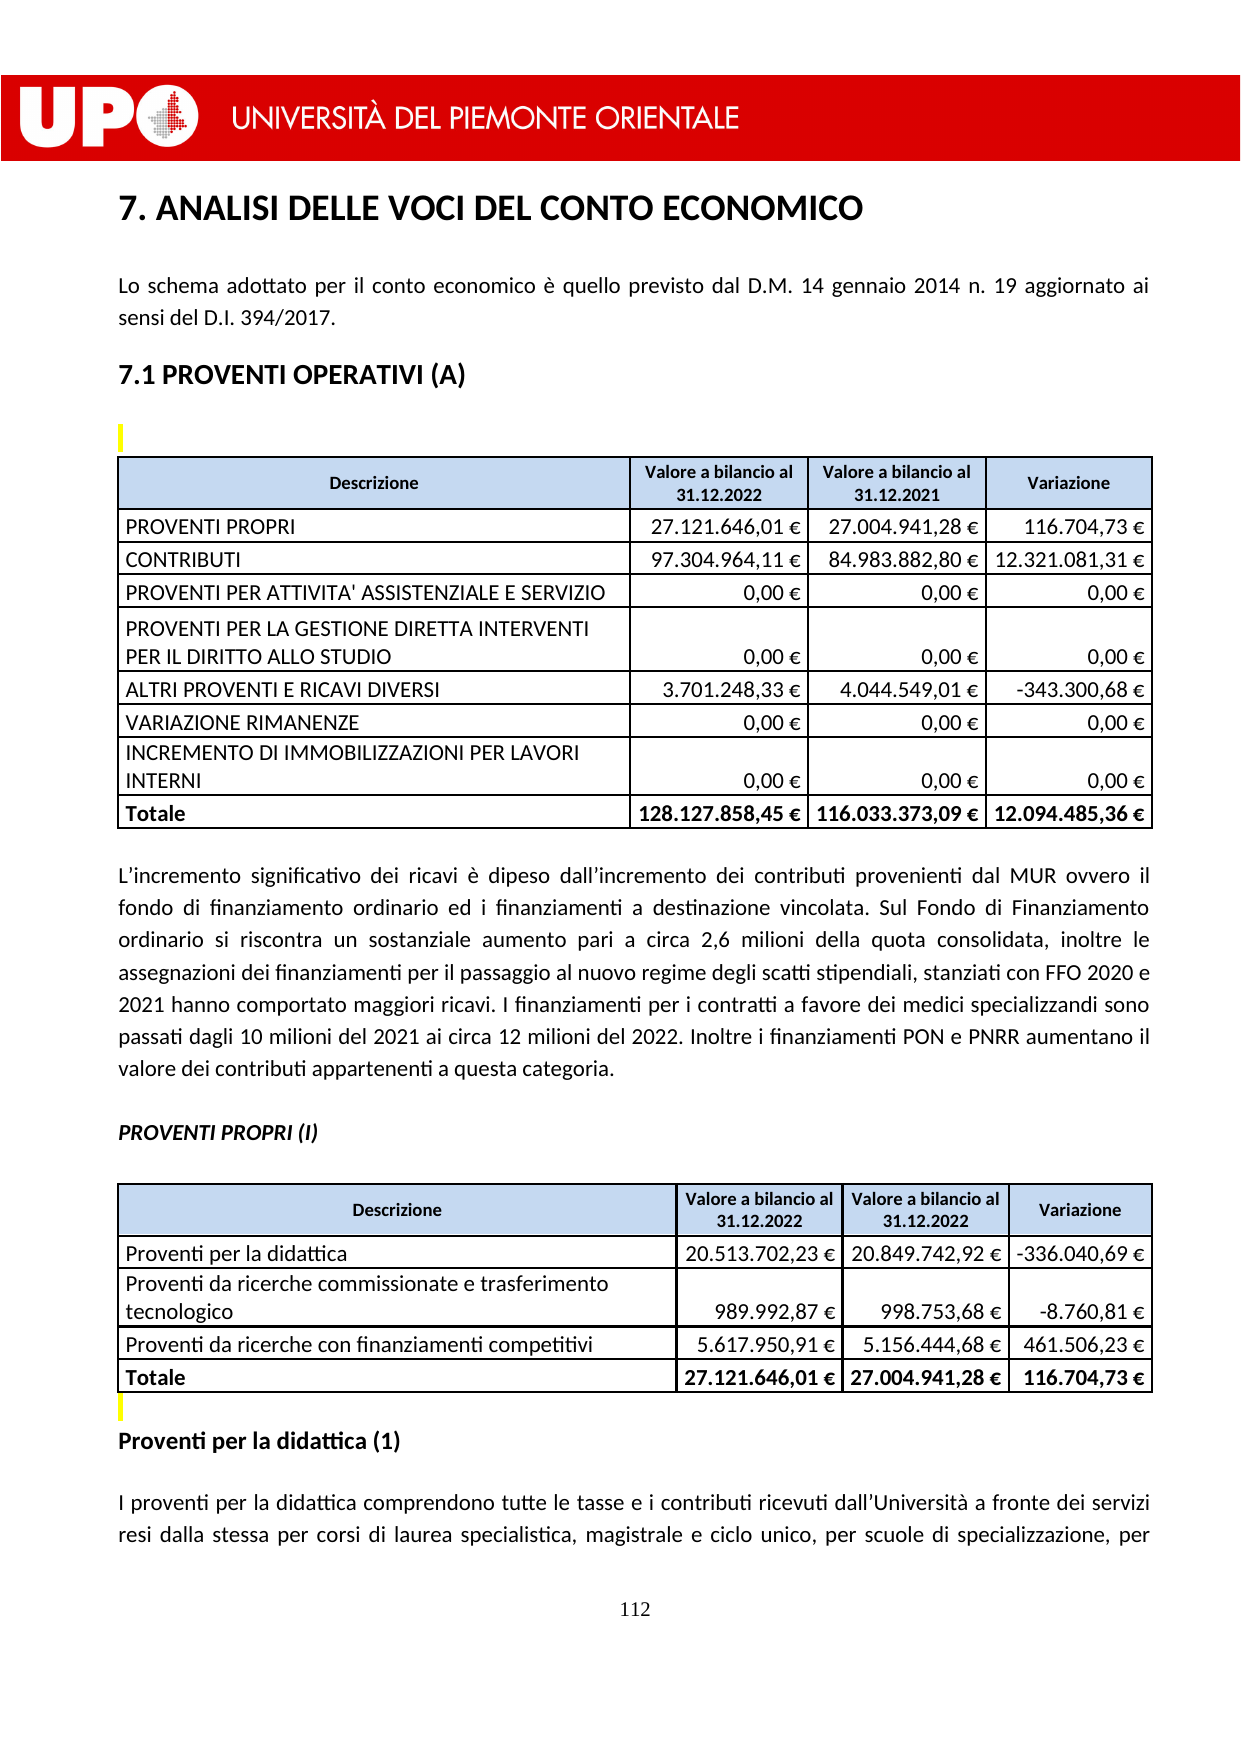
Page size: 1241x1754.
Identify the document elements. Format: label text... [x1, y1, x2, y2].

table_header Valore a bilancio al 31.12.2022 [631, 458, 807, 508]
text I proventi per la didattica comprendono tutte le tasse e i contributi ricevuti dall’Università a fronte dei servizi resi dalla stessa per corsi di laurea specialistica, magistrale e ciclo unico, per scuole di specializzazione, per [118, 1488, 1152, 1548]
table_cell 0,00 € [809, 705, 985, 736]
table_cell CONTRIBUTI [119, 543, 629, 573]
subtitle 7. ANALISI DELLE VOCI DEL CONTO ECONOMICO [118, 184, 1152, 230]
table_cell 116.704,73 € [987, 510, 1151, 541]
table_cell -343.300,68 € [987, 672, 1151, 703]
subtitle 7.1 PROVENTI OPERATIVI (A) [118, 356, 1152, 392]
table_cell 12.321.081,31 € [987, 543, 1151, 573]
table_cell 20.849.742,92 € [844, 1237, 1008, 1267]
table_cell 0,00 € [987, 608, 1151, 670]
table_cell 0,00 € [987, 738, 1151, 794]
table_cell VARIAZIONE RIMANENZE [119, 705, 629, 736]
text PROVENTI PROPRI (I) [118, 1118, 1152, 1147]
table_header Valore a bilancio al 31.12.2022 [844, 1185, 1008, 1234]
table_cell 0,00 € [631, 705, 807, 736]
table_cell 84.983.882,80 € [809, 543, 985, 573]
table_cell 12.094.485,36 € [987, 796, 1151, 827]
table_header Valore a bilancio al 31.12.2022 [678, 1185, 841, 1234]
text L’incremento significativo dei ricavi è dipeso dall’incremento dei contributi provenienti dal MUR ovvero il fondo di finanziamento ordinario ed i finanziamenti a destinazione vincolata. Sul Fondo di Finanziamento ordinario si riscontra un sostanziale aumento pari a circa 2,6 milioni della quota consolidata, inoltre le assegnazioni dei finanziamenti per il passaggio al nuovo regime degli scatti stipendiali, stanziati con FFO 2020 e 2021 hanno comportato maggiori ricavi. I finanziamenti per i contratti a favore dei medici specializzandi sono passati dagli 10 milioni del 2021 ai circa 12 milioni del 2022. Inoltre i finanziamenti PON e PNRR aumentano il valore dei contributi appartenenti a questa categoria. [118, 861, 1152, 1082]
table_header Descrizione [119, 1185, 675, 1234]
table_cell 0,00 € [987, 705, 1151, 736]
table_cell -336.040,69 € [1010, 1237, 1151, 1267]
table_cell -8.760,81 € [1010, 1269, 1151, 1325]
table_cell 989.992,87 € [678, 1269, 841, 1325]
table_cell Proventi da ricerche con finanziamenti competitivi [119, 1328, 675, 1358]
table_cell ALTRI PROVENTI E RICAVI DIVERSI [119, 672, 629, 703]
table_cell 27.121.646,01 € [678, 1360, 841, 1391]
table_cell Proventi da ricerche commissionate e trasferimento tecnologico [119, 1269, 675, 1325]
table_cell 0,00 € [809, 738, 985, 794]
table_cell 0,00 € [631, 608, 807, 670]
table_cell 998.753,68 € [844, 1269, 1008, 1325]
table_cell 20.513.702,23 € [678, 1237, 841, 1267]
table_cell 4.044.549,01 € [809, 672, 985, 703]
table_cell 5.617.950,91 € [678, 1328, 841, 1358]
table_header Variazione [987, 458, 1151, 508]
table_cell 128.127.858,45 € [631, 796, 807, 827]
table_cell 0,00 € [809, 608, 985, 670]
table_cell 0,00 € [809, 575, 985, 606]
table_header Descrizione [119, 458, 629, 508]
text Lo schema adottato per il conto economico è quello previsto dal D.M. 14 gennaio 2014 n. 19 aggiornato ai sensi del D.I. 394/2017. [118, 271, 1152, 331]
table_cell PROVENTI PROPRI [119, 510, 629, 541]
table_cell 97.304.964,11 € [631, 543, 807, 573]
text Proventi per la didattica (1) [118, 1425, 1152, 1456]
table_cell PROVENTI PER ATTIVITA' ASSISTENZIALE E SERVIZIO [119, 575, 629, 606]
table_cell Proventi per la didattica [119, 1237, 675, 1267]
table_cell PROVENTI PER LA GESTIONE DIRETTA INTERVENTI PER IL DIRITTO ALLO STUDIO [119, 608, 629, 670]
table_cell 0,00 € [987, 575, 1151, 606]
table_cell Totale [119, 796, 629, 827]
table_cell 116.704,73 € [1010, 1360, 1151, 1391]
table_header Valore a bilancio al 31.12.2021 [809, 458, 985, 508]
table_cell 0,00 € [631, 738, 807, 794]
table_cell 116.033.373,09 € [809, 796, 985, 827]
table_cell 0,00 € [631, 575, 807, 606]
table_cell Totale [119, 1360, 675, 1391]
table_cell INCREMENTO DI IMMOBILIZZAZIONI PER LAVORI INTERNI [119, 738, 629, 794]
table_cell 5.156.444,68 € [844, 1328, 1008, 1358]
table_header Variazione [1010, 1185, 1151, 1234]
table_cell 27.004.941,28 € [809, 510, 985, 541]
table_cell 461.506,23 € [1010, 1328, 1151, 1358]
table_cell 27.121.646,01 € [631, 510, 807, 541]
table_cell 3.701.248,33 € [631, 672, 807, 703]
table_cell 27.004.941,28 € [844, 1360, 1008, 1391]
